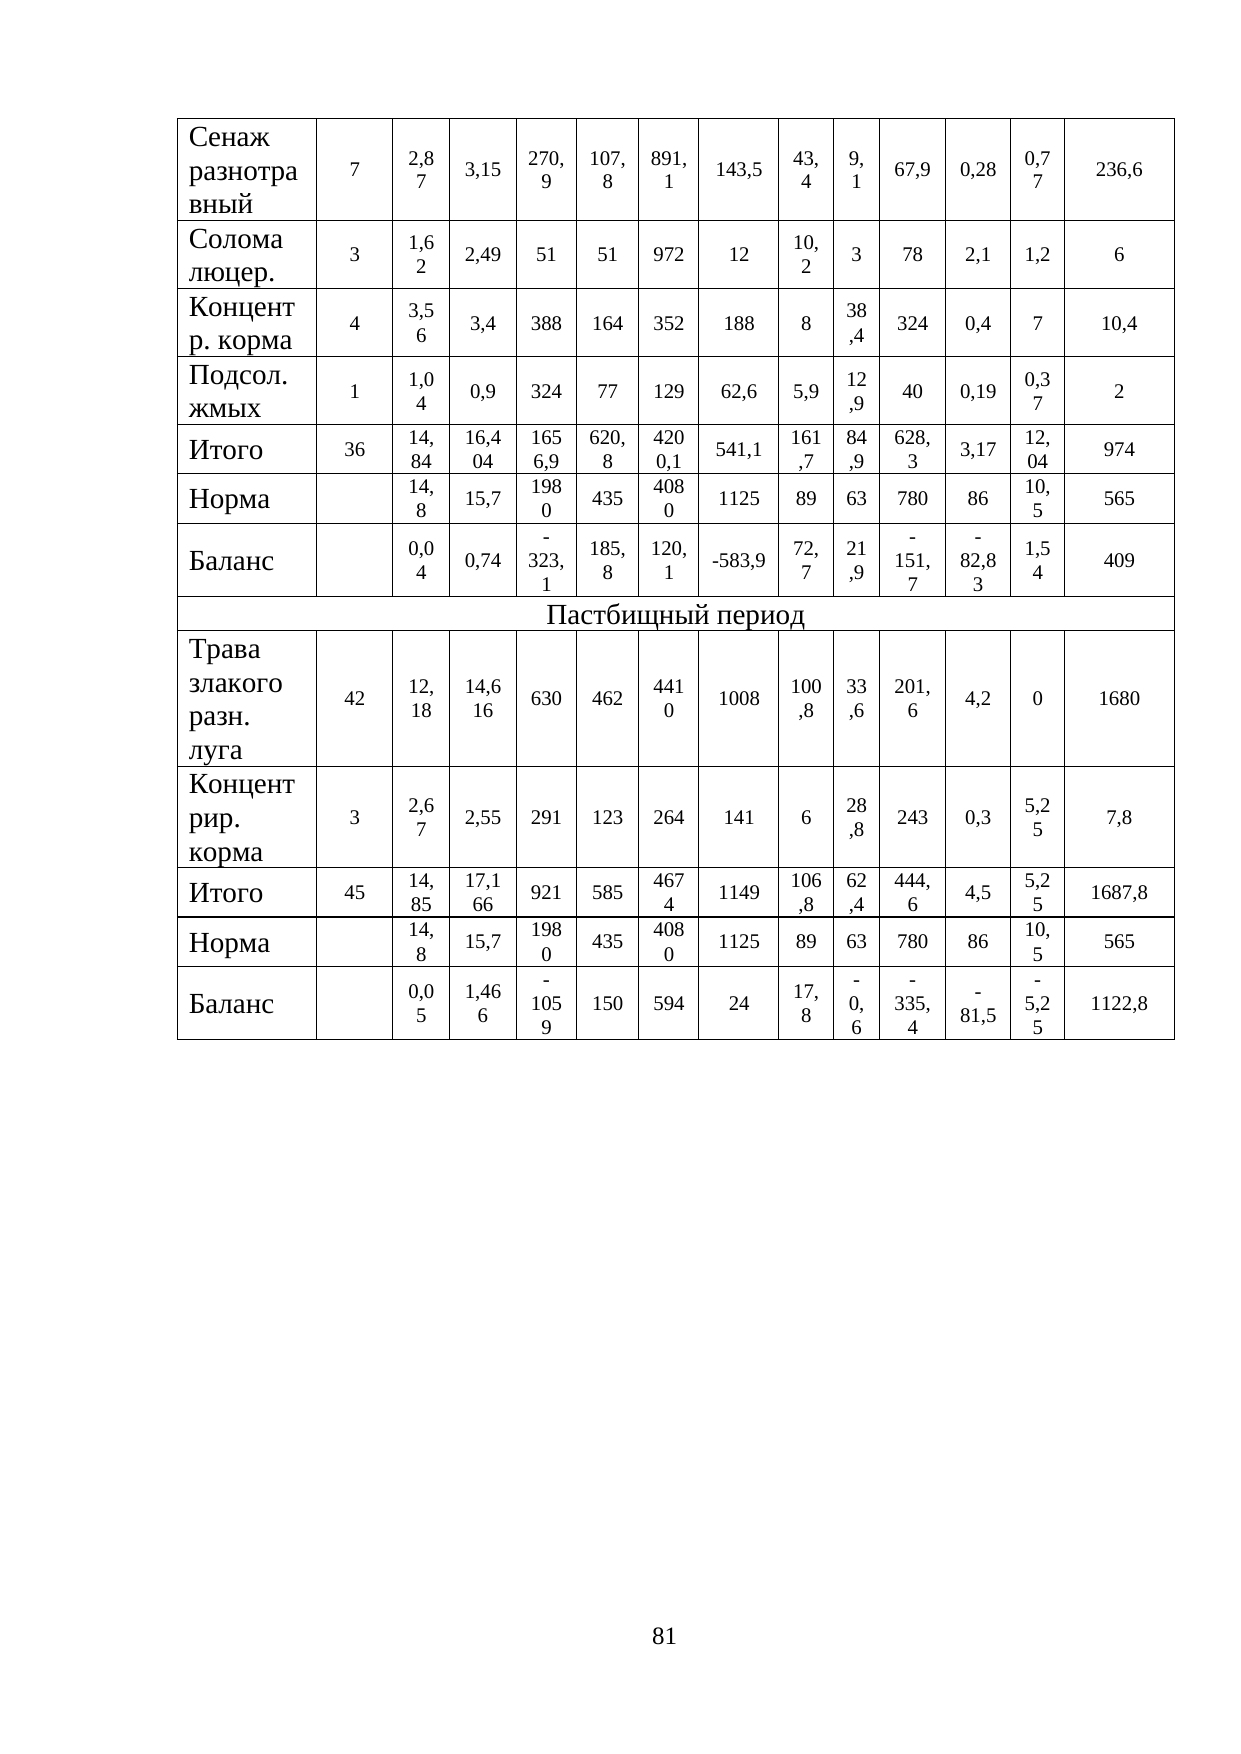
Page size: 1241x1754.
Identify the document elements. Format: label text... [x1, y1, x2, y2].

table_cell 291 [517, 767, 576, 867]
table_cell [317, 967, 392, 1039]
table_cell 270,9 [517, 119, 576, 220]
table_cell 16,404 [450, 425, 516, 473]
table_cell 972 [639, 221, 698, 288]
table_cell -323,1 [517, 524, 576, 596]
table_cell 143,5 [699, 119, 778, 220]
table_cell 86 [946, 474, 1010, 522]
table_cell 123 [577, 767, 638, 867]
table_cell 1687,8 [1065, 868, 1174, 916]
table_cell 388 [517, 289, 576, 356]
table_cell 1,54 [1011, 524, 1064, 596]
table_cell 1 [317, 357, 392, 424]
table_cell 974 [1065, 425, 1174, 473]
table_cell 780 [880, 918, 945, 966]
table_cell Трава злакого разн. луга [178, 631, 316, 766]
table_cell Баланс [178, 967, 316, 1039]
table_cell 2,55 [450, 767, 516, 867]
table_cell Подсол. жмых [178, 357, 316, 424]
table_cell 0,74 [450, 524, 516, 596]
table_cell Норма [178, 918, 316, 966]
table_cell Норма [178, 474, 316, 522]
table_cell -583,9 [699, 524, 778, 596]
table_cell 38,4 [834, 289, 879, 356]
table_cell -151,7 [880, 524, 945, 596]
table_cell 3,17 [946, 425, 1010, 473]
table_cell 243 [880, 767, 945, 867]
table_cell 9,1 [834, 119, 879, 220]
table_cell 86 [946, 918, 1010, 966]
table_cell 17,8 [779, 967, 833, 1039]
table_cell 5,9 [779, 357, 833, 424]
table_cell 1125 [699, 474, 778, 522]
table_cell 4,2 [946, 631, 1010, 766]
table_cell -82,83 [946, 524, 1010, 596]
table_cell 2,1 [946, 221, 1010, 288]
table_cell 5,25 [1011, 868, 1064, 916]
table_cell 14,84 [393, 425, 449, 473]
table_cell 0,37 [1011, 357, 1064, 424]
table_cell Пастбищный период [178, 597, 1174, 630]
table_cell 0,77 [1011, 119, 1064, 220]
table_cell 1656,9 [517, 425, 576, 473]
table_cell 120,1 [639, 524, 698, 596]
table_cell 462 [577, 631, 638, 766]
table_cell 4,5 [946, 868, 1010, 916]
table_cell 0,28 [946, 119, 1010, 220]
table_cell 10,5 [1011, 918, 1064, 966]
table_cell Итого [178, 868, 316, 916]
table_cell 3 [834, 221, 879, 288]
table_cell 1,04 [393, 357, 449, 424]
table_cell 3,4 [450, 289, 516, 356]
table_cell 12 [699, 221, 778, 288]
table_cell 444,6 [880, 868, 945, 916]
table_cell -0,6 [834, 967, 879, 1039]
table_cell 12,9 [834, 357, 879, 424]
table_cell 565 [1065, 474, 1174, 522]
table_cell 1980 [517, 474, 576, 522]
table_cell 33,6 [834, 631, 879, 766]
table_cell 106,8 [779, 868, 833, 916]
table_cell 161,7 [779, 425, 833, 473]
table_cell Солома люцер. [178, 221, 316, 288]
table_cell 51 [577, 221, 638, 288]
table_cell 435 [577, 918, 638, 966]
table_cell 585 [577, 868, 638, 916]
table_cell 24 [699, 967, 778, 1039]
table_cell Концентрир. корма [178, 767, 316, 867]
table_cell 0,9 [450, 357, 516, 424]
table_cell 36 [317, 425, 392, 473]
table_cell 236,6 [1065, 119, 1174, 220]
table_cell 14,8 [393, 918, 449, 966]
table_cell 12,18 [393, 631, 449, 766]
table_cell 628,3 [880, 425, 945, 473]
table_cell 1122,8 [1065, 967, 1174, 1039]
table_cell 4080 [639, 918, 698, 966]
table_cell 185,8 [577, 524, 638, 596]
table_cell 201,6 [880, 631, 945, 766]
table_cell 1,466 [450, 967, 516, 1039]
table_cell 150 [577, 967, 638, 1039]
table_cell 3,56 [393, 289, 449, 356]
table_cell 7 [1011, 289, 1064, 356]
table_cell 1008 [699, 631, 778, 766]
table_cell 264 [639, 767, 698, 867]
table_cell 409 [1065, 524, 1174, 596]
table_cell 1,2 [1011, 221, 1064, 288]
table_cell 620,8 [577, 425, 638, 473]
table_cell 3 [317, 767, 392, 867]
table_cell 62,6 [699, 357, 778, 424]
table_cell -335,4 [880, 967, 945, 1039]
table_cell 1680 [1065, 631, 1174, 766]
table_cell 43,4 [779, 119, 833, 220]
table_cell 2,67 [393, 767, 449, 867]
table_cell 15,7 [450, 474, 516, 522]
table_cell 5,25 [1011, 767, 1064, 867]
table_cell Баланс [178, 524, 316, 596]
table_cell 10,5 [1011, 474, 1064, 522]
table_cell 0 [1011, 631, 1064, 766]
table_cell 1,62 [393, 221, 449, 288]
table_cell 89 [779, 474, 833, 522]
table_cell [317, 524, 392, 596]
table_cell 63 [834, 474, 879, 522]
table_cell 0,05 [393, 967, 449, 1039]
table_cell 14,85 [393, 868, 449, 916]
table_cell 89 [779, 918, 833, 966]
table_cell 42 [317, 631, 392, 766]
table_cell 3 [317, 221, 392, 288]
table_cell [317, 474, 392, 522]
table_cell 21,9 [834, 524, 879, 596]
table_cell -1059 [517, 967, 576, 1039]
table_cell 0,04 [393, 524, 449, 596]
table_cell 84,9 [834, 425, 879, 473]
table_cell 72,7 [779, 524, 833, 596]
table_cell 4 [317, 289, 392, 356]
table_cell 921 [517, 868, 576, 916]
table_cell 141 [699, 767, 778, 867]
table_cell 188 [699, 289, 778, 356]
table_cell 67,9 [880, 119, 945, 220]
table_cell Итого [178, 425, 316, 473]
table_cell 594 [639, 967, 698, 1039]
table_cell 2,49 [450, 221, 516, 288]
table_cell 565 [1065, 918, 1174, 966]
table_cell 62,4 [834, 868, 879, 916]
table_cell 7 [317, 119, 392, 220]
table_cell 40 [880, 357, 945, 424]
table_cell 2,87 [393, 119, 449, 220]
table_cell 10,2 [779, 221, 833, 288]
table_cell 15,7 [450, 918, 516, 966]
table_cell 10,4 [1065, 289, 1174, 356]
table_cell 7,8 [1065, 767, 1174, 867]
table_cell 8 [779, 289, 833, 356]
table_cell 1980 [517, 918, 576, 966]
table_cell 45 [317, 868, 392, 916]
table_cell 63 [834, 918, 879, 966]
table_cell -5,25 [1011, 967, 1064, 1039]
table_cell 4080 [639, 474, 698, 522]
table_cell 164 [577, 289, 638, 356]
table_cell 435 [577, 474, 638, 522]
table_cell 4674 [639, 868, 698, 916]
table_cell -81,5 [946, 967, 1010, 1039]
table_cell 51 [517, 221, 576, 288]
table_cell 6 [1065, 221, 1174, 288]
table_cell 630 [517, 631, 576, 766]
table_cell 541,1 [699, 425, 778, 473]
table_cell Концентр. корма [178, 289, 316, 356]
table_cell 6 [779, 767, 833, 867]
table_cell 352 [639, 289, 698, 356]
table_cell 2 [1065, 357, 1174, 424]
table_cell 324 [517, 357, 576, 424]
table_cell 78 [880, 221, 945, 288]
table_cell 17,166 [450, 868, 516, 916]
table_cell 0,19 [946, 357, 1010, 424]
table_cell 1125 [699, 918, 778, 966]
table_cell 28,8 [834, 767, 879, 867]
table_cell 891,1 [639, 119, 698, 220]
table_cell 129 [639, 357, 698, 424]
table_cell 100,8 [779, 631, 833, 766]
table_cell 14,8 [393, 474, 449, 522]
table_cell 780 [880, 474, 945, 522]
table_cell 3,15 [450, 119, 516, 220]
table_cell 4410 [639, 631, 698, 766]
table_cell 0,3 [946, 767, 1010, 867]
table_cell Сенаж разнотравный [178, 119, 316, 220]
table_cell 1149 [699, 868, 778, 916]
table_cell 12,04 [1011, 425, 1064, 473]
table_cell 0,4 [946, 289, 1010, 356]
table_cell [317, 918, 392, 966]
table_cell 107,8 [577, 119, 638, 220]
table_cell 14,616 [450, 631, 516, 766]
table_cell 324 [880, 289, 945, 356]
table_cell 77 [577, 357, 638, 424]
table_cell 4200,1 [639, 425, 698, 473]
